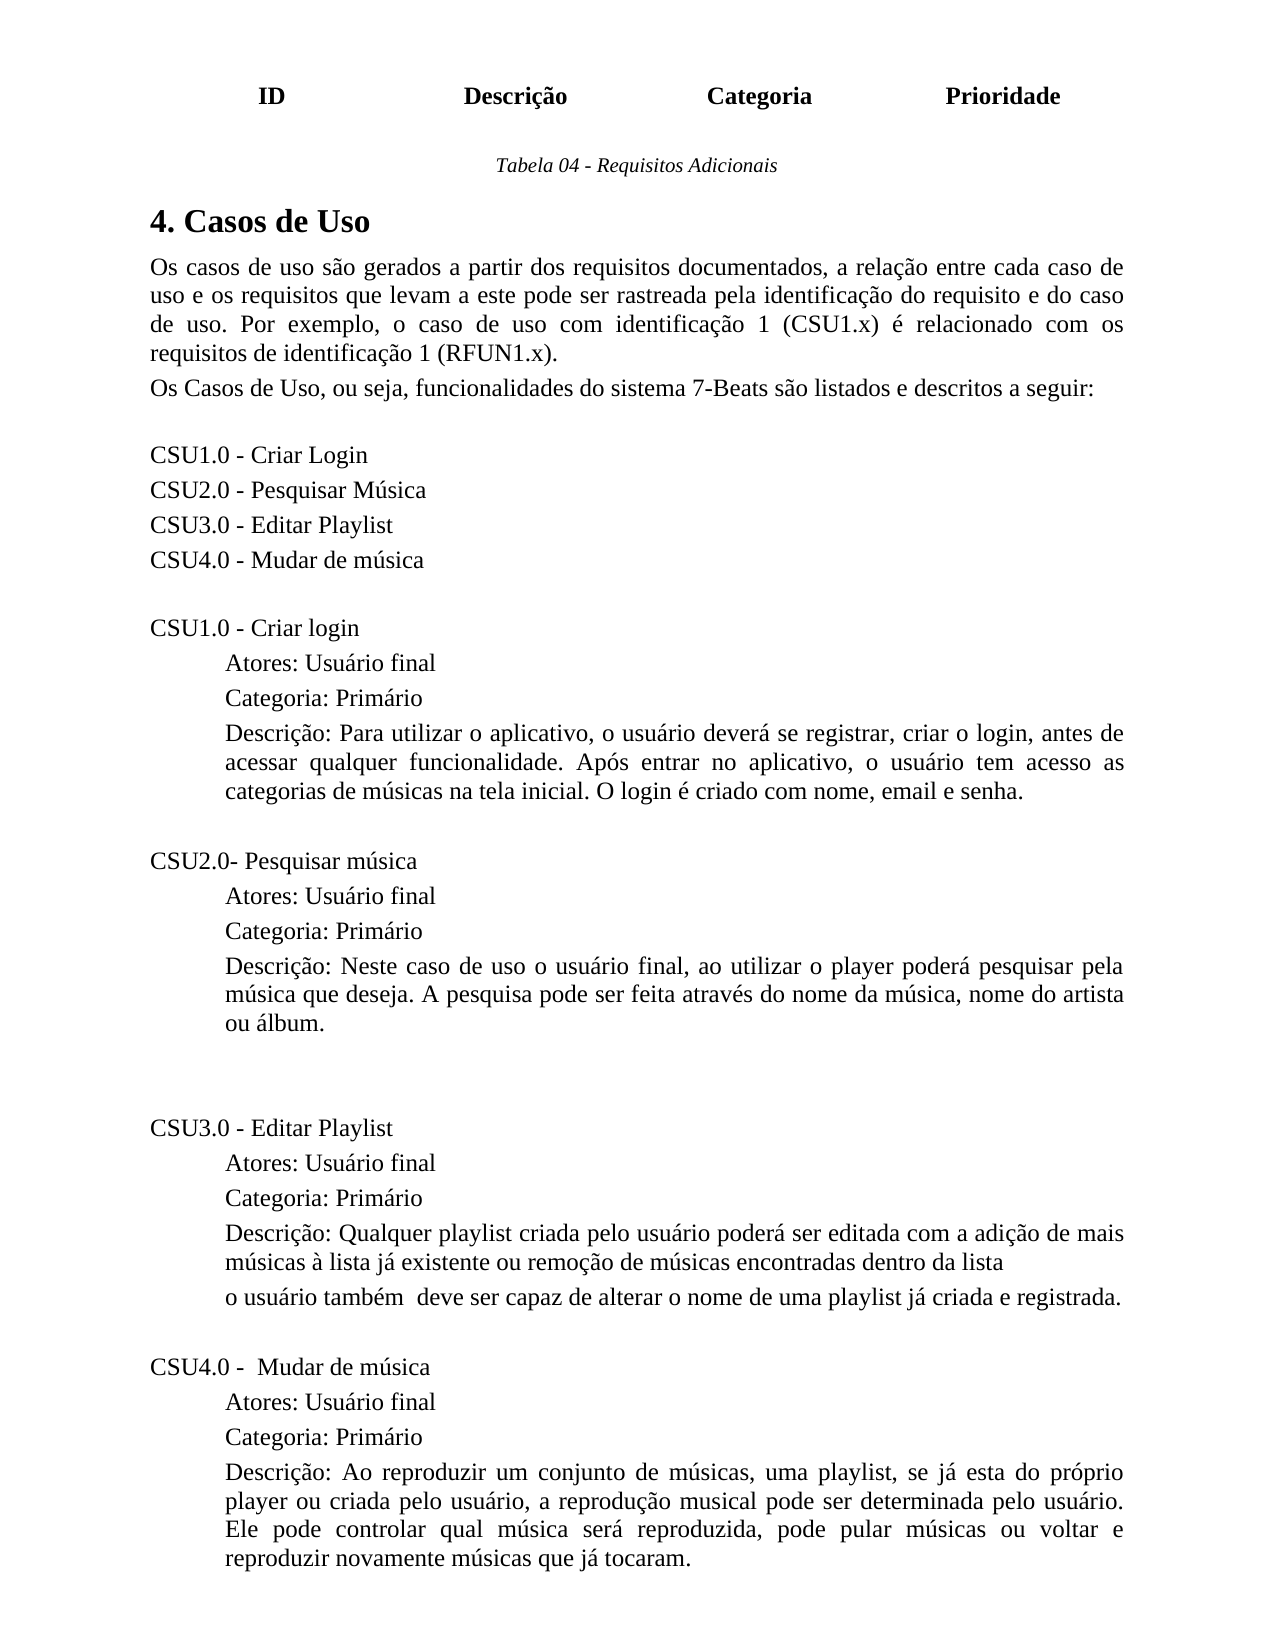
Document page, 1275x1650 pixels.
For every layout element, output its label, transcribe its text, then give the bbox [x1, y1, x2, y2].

text CSU1.0 - Criar Login [150, 441, 1125, 469]
table_cell [881, 115, 1125, 153]
text Categoria: Primário [150, 1422, 1125, 1451]
table_header Descrição [394, 75, 637, 115]
text Atores: Usuário final [150, 1387, 1125, 1416]
table_header Prioridade [881, 75, 1125, 115]
text CSU4.0 - Mudar de música [150, 1352, 1125, 1381]
text CSU3.0 - Editar Playlist [150, 511, 1125, 539]
table_cell [394, 115, 637, 153]
text Atores: Usuário final [150, 881, 1125, 909]
text Tabela 04 - Requisitos Adicionais [150, 153, 1125, 177]
text Categoria: Primário [150, 1183, 1125, 1212]
text Descrição: Neste caso de uso o usuário final, ao utilizar o player poderá pesquisar pela música que deseja. A pesquisa pode ser feita através do nome da música, nome do artista ou álbum. [225, 951, 1125, 1037]
text Categoria: Primário [150, 916, 1125, 944]
text CSU1.0 - Criar login [150, 613, 1125, 642]
table_cell [150, 115, 394, 153]
text Os Casos de Uso, ou seja, funcionalidades do sistema 7-Beats são listados e descritos a seguir: [150, 373, 1125, 402]
text CSU2.0 - Pesquisar Música [150, 476, 1125, 504]
text Descrição: Para utilizar o aplicativo, o usuário deverá se registrar, criar o login, antes de acessar qualquer funcionalidade. Após entrar no aplicativo, o usuário tem acesso as categorias de músicas na tela inicial. O login é criado com nome, email e senha. [225, 718, 1125, 804]
table_header ID [150, 75, 394, 115]
text 4. Casos de Uso [150, 201, 1125, 240]
text CSU2.0- Pesquisar música [150, 846, 1125, 874]
text Descrição: Qualquer playlist criada pelo usuário poderá ser editada com a adição de mais músicas à lista já existente ou remoção de músicas encontradas dentro da lista [225, 1218, 1125, 1276]
text CSU4.0 - Mudar de música [150, 546, 1125, 574]
text Atores: Usuário final [150, 1148, 1125, 1177]
table_header Categoria [638, 75, 881, 115]
text Atores: Usuário final [150, 648, 1125, 677]
text Categoria: Primário [150, 683, 1125, 712]
text Descrição: Ao reproduzir um conjunto de músicas, uma playlist, se já esta do próprio player ou criada pelo usuário, a reprodução musical pode ser determinada pelo usuário. Ele pode controlar qual música será reproduzida, pode pular músicas ou voltar e reproduzir novamente músicas que já tocaram. [225, 1457, 1125, 1572]
text o usuário também deve ser capaz de alterar o nome de uma playlist já criada e registrada. [225, 1282, 1125, 1311]
text CSU3.0 - Editar Playlist [150, 1113, 1125, 1142]
text Os casos de uso são gerados a partir dos requisitos documentados, a relação entre cada caso de uso e os requisitos que levam a este pode ser rastreada pela identificação do requisito e do caso de uso. Por exemplo, o caso de uso com identificação 1 (CSU1.x) é relacionado com os requisitos de identificação 1 (RFUN1.x). [150, 252, 1125, 367]
table_cell [638, 115, 881, 153]
